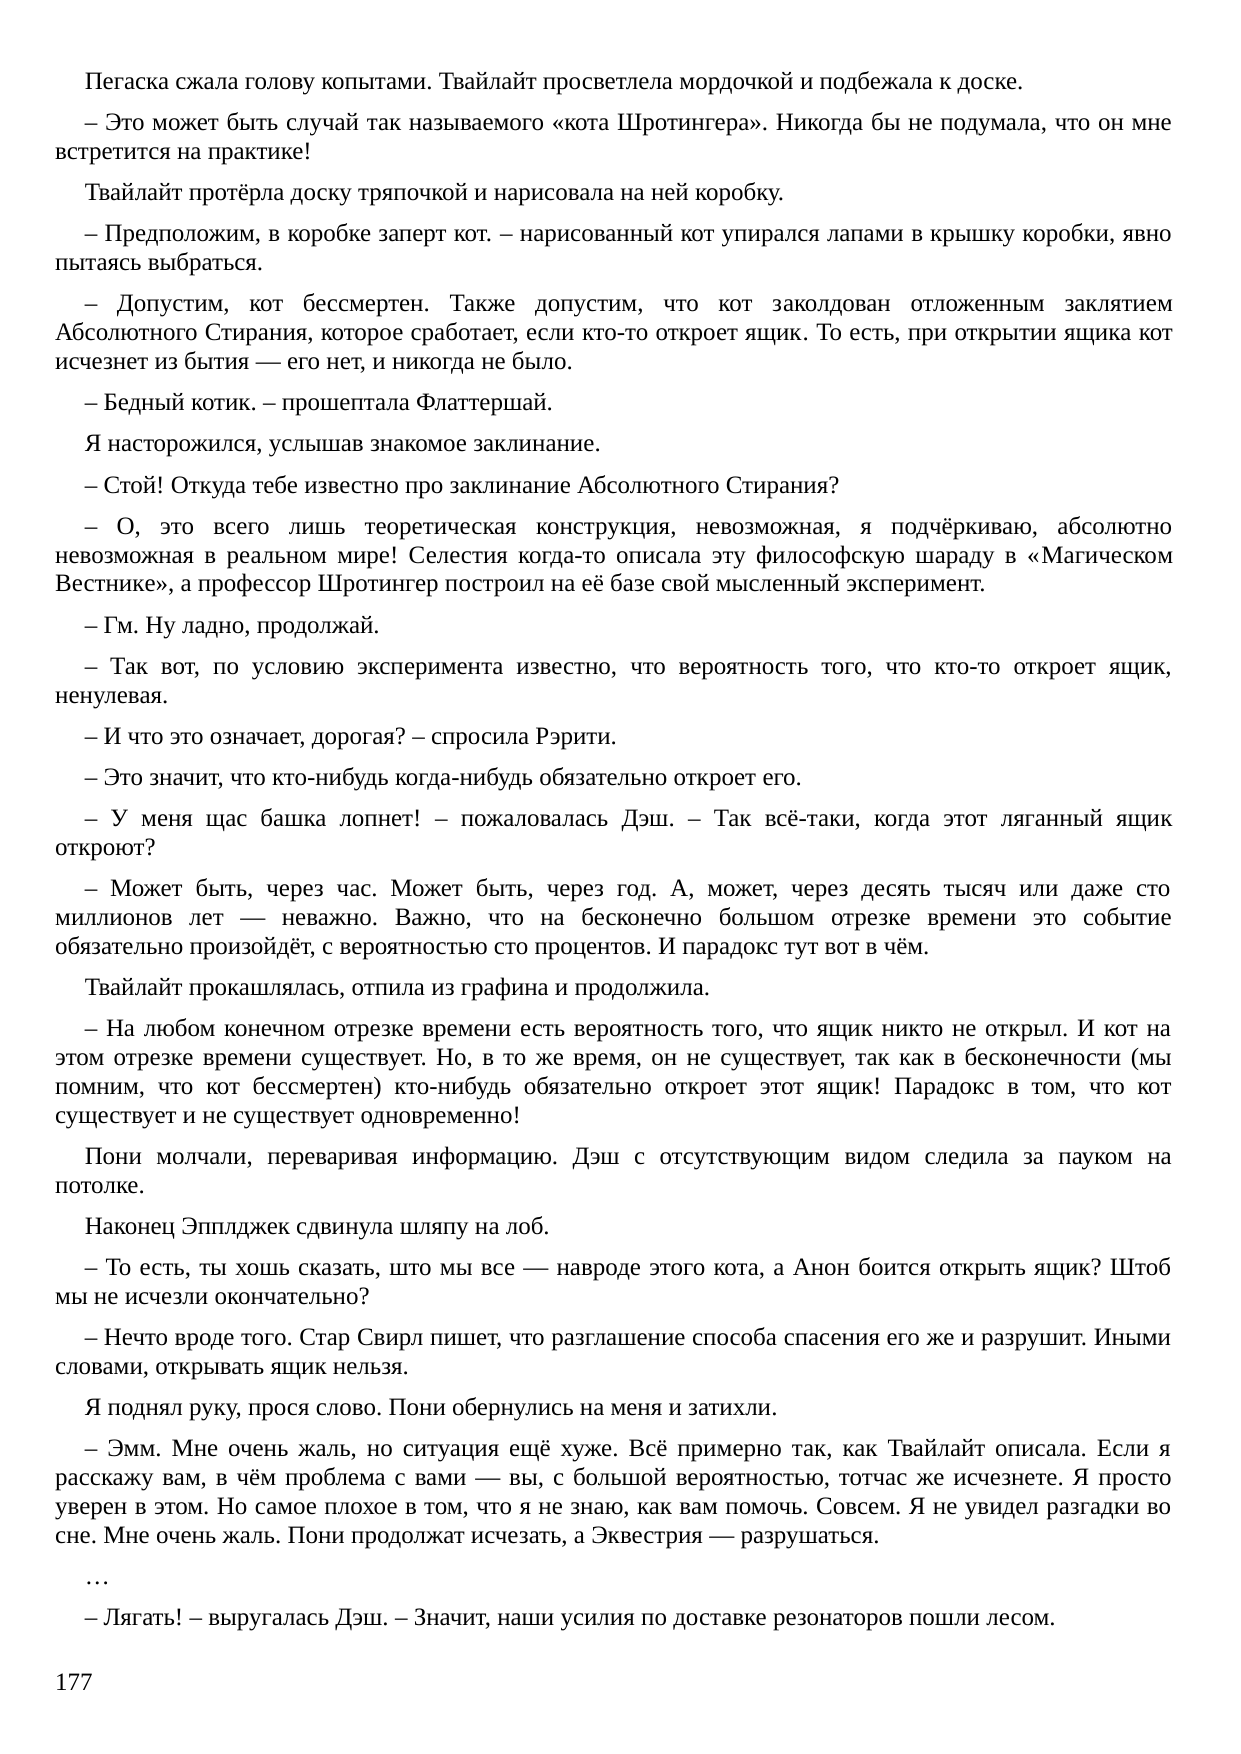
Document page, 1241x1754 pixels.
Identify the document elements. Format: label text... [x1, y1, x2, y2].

text – Предположим, в коробке заперт кот. – нарисованный кот упирался лапами в крышку коробки, явно пытаясь выбраться. [55, 218, 1173, 276]
text – Нечто вроде того. Стар Свирл пишет, что разглашение способа спасения его же и разрушит. Иными словами, открывать ящик нельзя. [55, 1322, 1173, 1380]
text … [55, 1561, 1173, 1590]
text – Допустим, кот бессмертен. Также допустим, что кот заколдован отложенным заклятием Абсолютного Стирания, которое сработает, если кто-то откроет ящик. То есть, при открытии ящика кот исчезнет из бытия — его нет, и никогда не было. [55, 288, 1173, 375]
text – На любом конечном отрезке времени есть вероятность того, что ящик никто не открыл. И кот на этом отрезке времени существует. Но, в то же время, он не существует, так как в бесконечности (мы помним, что кот бессмертен) кто-нибудь обязательно откроет этот ящик! Парадокс в том, что кот существует и не существует одновременно! [55, 1013, 1173, 1128]
text – Так вот, по условию эксперимента известно, что вероятность того, что кто-то откроет ящик, ненулевая. [55, 651, 1173, 708]
text – Гм. Ну ладно, продолжай. [55, 610, 1173, 638]
text Пегаска сжала голову копытами. Твайлайт просветлела мордочкой и подбежала к доске. [55, 66, 1173, 95]
text – Лягать! – выругалась Дэш. – Значит, наши усилия по доставке резонаторов пошли лесом. [55, 1602, 1173, 1631]
text – У меня щас башка лопнет! – пожаловалась Дэш. – Так всё-таки, когда этот ляганный ящик откроют? [55, 803, 1173, 861]
text – О, это всего лишь теоретическая конструкция, невозможная, я подчёркиваю, абсолютно невозможная в реальном мире! Селестия когда-то описала эту философскую шараду в «Магическом Вестнике», а профессор Шротингер построил на её базе свой мысленный эксперимент. [55, 511, 1173, 597]
text – Может быть, через час. Может быть, через год. А, может, через десять тысяч или даже сто миллионов лет — неважно. Важно, что на бесконечно большом отрезке времени это событие обязательно произойдёт, с вероятностью сто процентов. И парадокс тут вот в чём. [55, 873, 1173, 960]
text – То есть, ты хошь сказать, што мы все — навроде этого кота, а Анон боится открыть ящик? Штоб мы не исчезли окончательно? [55, 1252, 1173, 1310]
text – Это значит, что кто-нибудь когда-нибудь обязательно откроет его. [55, 762, 1173, 791]
text Твайлайт прокашлялась, отпила из графина и продолжила. [55, 972, 1173, 1001]
text – Это может быть случай так называемого «кота Шротингера». Никогда бы не подумала, что он мне встретится на практике! [55, 107, 1173, 165]
text Пони молчали, переваривая информацию. Дэш с отсутствующим видом следила за пауком на потолке. [55, 1141, 1173, 1198]
text – Эмм. Мне очень жаль, но ситуация ещё хуже. Всё примерно так, как Твайлайт описала. Если я расскажу вам, в чём проблема с вами — вы, с большой вероятностью, тотчас же исчезнете. Я просто уверен в этом. Но самое плохое в том, что я не знаю, как вам помочь. Совсем. Я не увидел разгадки во сне. Мне очень жаль. Пони продолжат исчезать, а Эквестрия — разрушаться. [55, 1433, 1173, 1548]
text Наконец Эпплджек сдвинула шляпу на лоб. [55, 1211, 1173, 1240]
text Я поднял руку, прося слово. Пони обернулись на меня и затихли. [55, 1392, 1173, 1421]
text Твайлайт протёрла доску тряпочкой и нарисовала на ней коробку. [55, 177, 1173, 206]
text – Стой! Откуда тебе известно про заклинание Абсолютного Стирания? [55, 470, 1173, 498]
text Я насторожился, услышав знакомое заклинание. [55, 428, 1173, 457]
text – И что это означает, дорогая? – спросила Рэрити. [55, 721, 1173, 750]
text – Бедный котик. – прошептала Флаттершай. [55, 387, 1173, 416]
